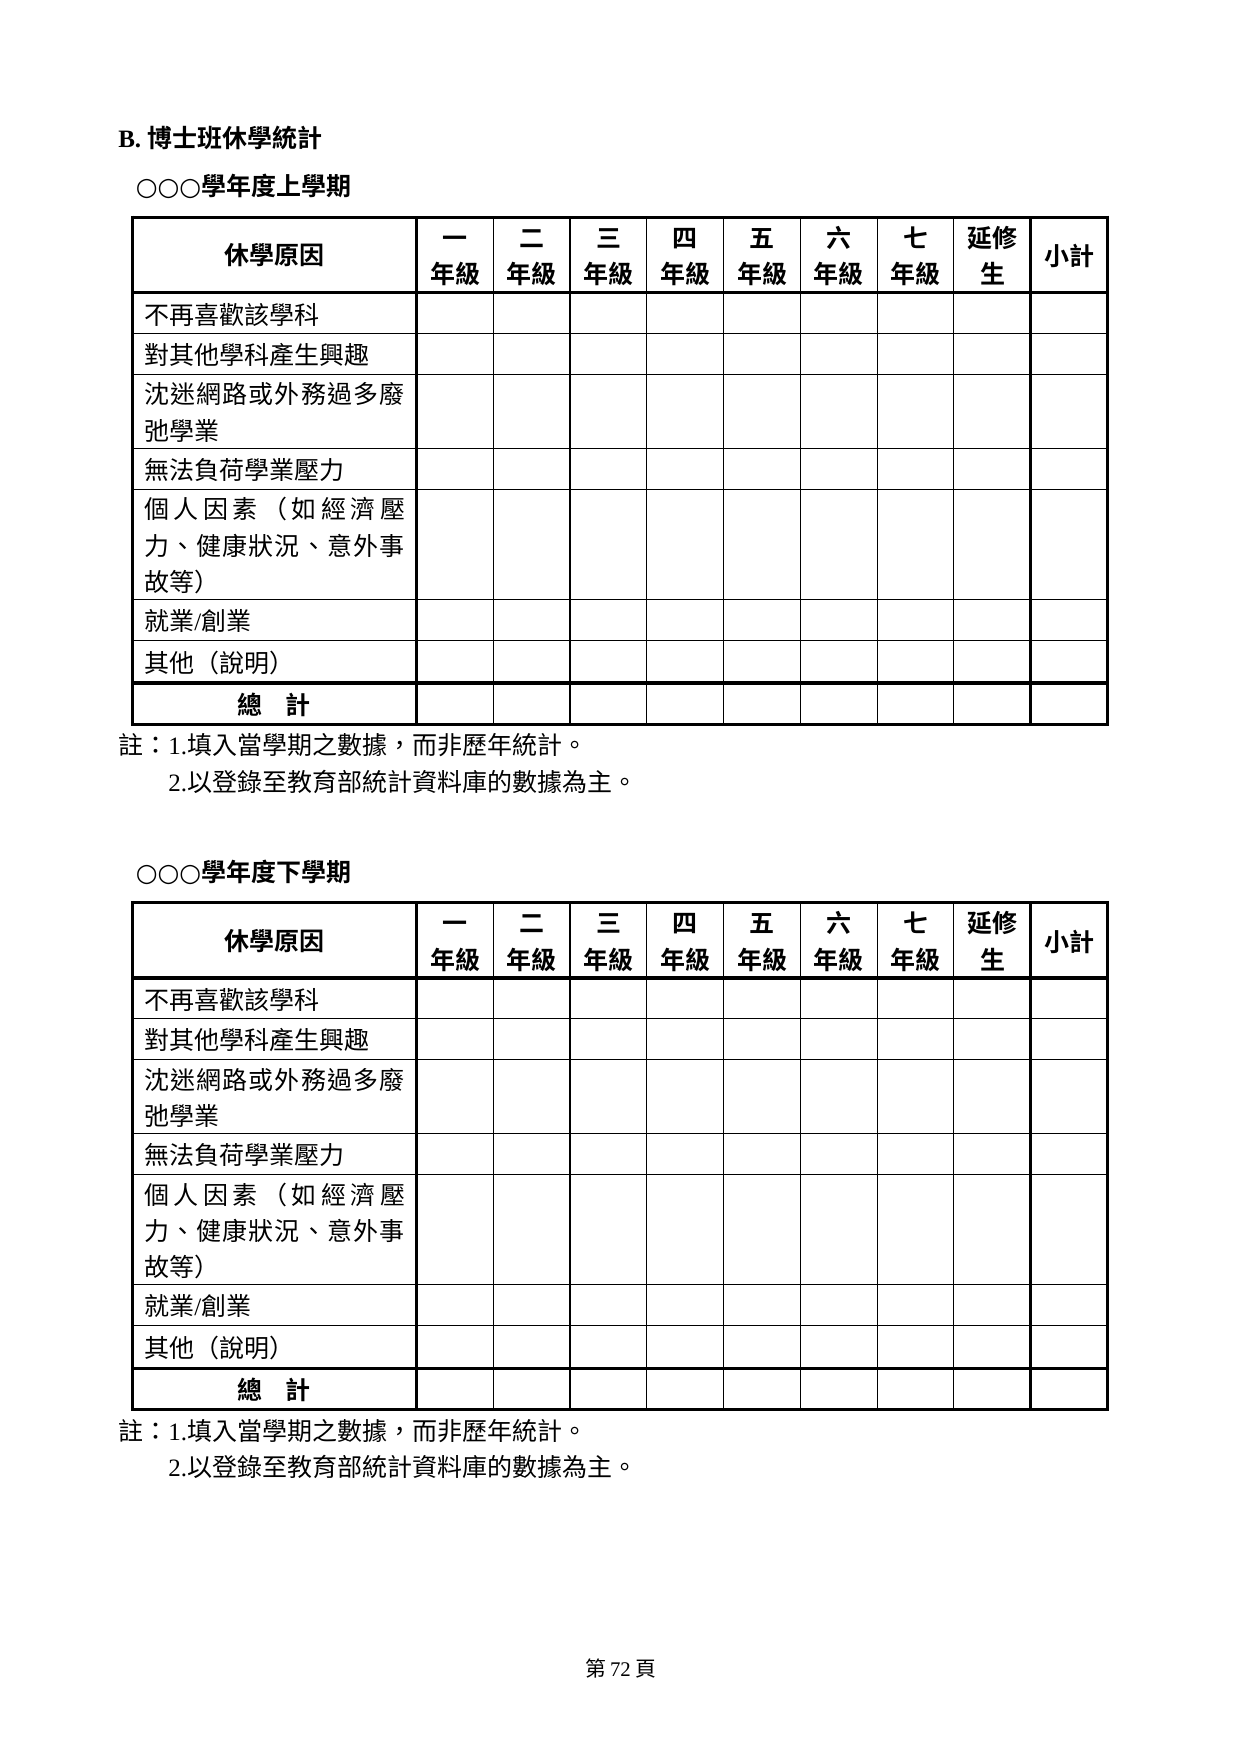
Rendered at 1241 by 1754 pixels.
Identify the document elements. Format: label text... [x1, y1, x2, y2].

table_cell [571, 1326, 646, 1367]
table_cell 不再喜歡該學科 [134, 294, 415, 333]
table_cell [801, 375, 877, 447]
table_cell [494, 641, 569, 681]
table_cell [647, 449, 723, 489]
table_cell 沈迷網路或外務過多廢弛學業 [134, 1060, 415, 1133]
table_cell 沈迷網路或外務過多廢弛學業 [134, 375, 415, 447]
table_header 四 年級 [647, 904, 723, 976]
table_cell [801, 334, 877, 374]
table_cell [724, 1370, 800, 1408]
text ○○○學年度下學期 [136, 852, 1122, 888]
table_header 休學原因 [134, 219, 415, 291]
table_cell [878, 1370, 953, 1408]
table_cell 不再喜歡該學科 [134, 980, 415, 1018]
table_cell [801, 600, 877, 640]
table_header 五 年級 [724, 904, 800, 976]
table_header 一 年級 [418, 219, 493, 291]
table_cell [494, 334, 569, 374]
table_cell [647, 685, 723, 723]
table_cell [878, 641, 953, 681]
table_cell [647, 334, 723, 374]
table_header 四 年級 [647, 219, 723, 291]
table_cell [494, 1019, 569, 1059]
table_cell [494, 1370, 569, 1408]
table_cell [724, 641, 800, 681]
table_cell [571, 1285, 646, 1325]
table_cell [954, 449, 1029, 489]
table_cell [1032, 1175, 1106, 1284]
table_cell [571, 1019, 646, 1059]
table_cell [1032, 641, 1106, 681]
table_cell [954, 980, 1029, 1018]
table_cell 就業/創業 [134, 1285, 415, 1325]
table_cell [878, 685, 953, 723]
table_cell [571, 334, 646, 374]
table_cell [571, 1134, 646, 1174]
table_cell [801, 1019, 877, 1059]
table_cell [954, 1175, 1029, 1284]
table_cell [418, 1019, 493, 1059]
table_cell [878, 1060, 953, 1133]
table_cell [954, 1326, 1029, 1367]
table_cell 無法負荷學業壓力 [134, 1134, 415, 1174]
table_cell [647, 980, 723, 1018]
table_header 休學原因 [134, 904, 415, 976]
table_cell [494, 600, 569, 640]
table_cell [801, 1134, 877, 1174]
table_header 小計 [1032, 904, 1106, 976]
table_cell [647, 600, 723, 640]
table_cell 其他（說明） [134, 641, 415, 681]
text ○○○學年度上學期 [136, 167, 1122, 203]
table_cell [571, 600, 646, 640]
table_cell 其他（說明） [134, 1326, 415, 1367]
table_cell [801, 490, 877, 599]
table_cell 對其他學科產生興趣 [134, 334, 415, 374]
table_cell [878, 334, 953, 374]
table_cell [801, 641, 877, 681]
table_cell 個人因素（如經濟壓力、健康狀況、意外事故等） [134, 1175, 415, 1284]
table_cell [418, 1326, 493, 1367]
table_header 延修生 [954, 904, 1029, 976]
table_cell [418, 1370, 493, 1408]
table_cell [571, 1060, 646, 1133]
table_cell [1032, 334, 1106, 374]
table_cell [494, 1285, 569, 1325]
table_cell [571, 1175, 646, 1284]
table_cell [878, 375, 953, 447]
table_cell [418, 685, 493, 723]
table_cell [494, 375, 569, 447]
table_cell [1032, 1326, 1106, 1367]
table_cell [418, 1060, 493, 1133]
table_cell [647, 375, 723, 447]
table_cell [954, 600, 1029, 640]
table_header 一 年級 [418, 904, 493, 976]
table_cell [647, 294, 723, 333]
table_cell [724, 490, 800, 599]
table_cell [724, 1019, 800, 1059]
table_cell [878, 294, 953, 333]
table_cell [878, 1285, 953, 1325]
table_cell [724, 685, 800, 723]
table_header 延修生 [954, 219, 1029, 291]
table_cell [418, 375, 493, 447]
table_cell [1032, 1019, 1106, 1059]
table_cell [418, 600, 493, 640]
table_cell [954, 375, 1029, 447]
table_cell [954, 1134, 1029, 1174]
table_cell [724, 449, 800, 489]
table_cell 就業/創業 [134, 600, 415, 640]
table_cell [418, 490, 493, 599]
table_cell [724, 294, 800, 333]
table_header 七 年級 [878, 219, 953, 291]
table_cell [801, 1285, 877, 1325]
table_header 六 年級 [801, 904, 877, 976]
table_cell [954, 334, 1029, 374]
table_cell [801, 294, 877, 333]
table_cell [801, 1060, 877, 1133]
table_cell [954, 1060, 1029, 1133]
table_cell [494, 294, 569, 333]
table_cell [954, 1285, 1029, 1325]
table_cell [801, 980, 877, 1018]
table_cell [418, 1134, 493, 1174]
table_cell [1032, 600, 1106, 640]
table_cell [647, 641, 723, 681]
table_cell [571, 449, 646, 489]
table_cell [1032, 490, 1106, 599]
table_cell [954, 685, 1029, 723]
table_cell [1032, 294, 1106, 333]
table_cell [571, 1370, 646, 1408]
table_cell [954, 1019, 1029, 1059]
table_cell [418, 334, 493, 374]
table_cell [647, 1019, 723, 1059]
table_cell [494, 1134, 569, 1174]
table_cell [418, 294, 493, 333]
table_header 小計 [1032, 219, 1106, 291]
table_cell [571, 375, 646, 447]
table_cell [878, 1326, 953, 1367]
table_cell [878, 600, 953, 640]
table_cell [878, 490, 953, 599]
table_cell [1032, 1134, 1106, 1174]
table_cell [647, 490, 723, 599]
text 註：1.填入當學期之數據，而非歷年統計。 [118, 726, 1122, 762]
table_cell 個人因素（如經濟壓力、健康狀況、意外事故等） [134, 490, 415, 599]
table_cell [954, 490, 1029, 599]
text 2.以登錄至教育部統計資料庫的數據為主。 [118, 1447, 1122, 1483]
table_cell [724, 1175, 800, 1284]
table_cell [494, 449, 569, 489]
table_cell [1032, 1060, 1106, 1133]
table_cell [494, 490, 569, 599]
table_header 二 年級 [494, 219, 569, 291]
table_cell [1032, 1370, 1106, 1408]
table_cell [418, 449, 493, 489]
table_cell [571, 685, 646, 723]
table_cell 總 計 [134, 685, 415, 723]
table_cell [878, 1019, 953, 1059]
table_cell [571, 641, 646, 681]
table_cell [801, 1175, 877, 1284]
table_cell [801, 1370, 877, 1408]
table_header 二 年級 [494, 904, 569, 976]
table_cell [724, 1060, 800, 1133]
table_header 三 年級 [571, 904, 646, 976]
table_cell [418, 1175, 493, 1284]
table_cell [724, 1134, 800, 1174]
table_cell [801, 685, 877, 723]
table_cell [647, 1285, 723, 1325]
table_cell [571, 980, 646, 1018]
table_cell 無法負荷學業壓力 [134, 449, 415, 489]
table_cell [494, 980, 569, 1018]
table_cell [1032, 375, 1106, 447]
table_cell 總 計 [134, 1370, 415, 1408]
table_cell [724, 375, 800, 447]
table_cell [801, 1326, 877, 1367]
table_cell [1032, 1285, 1106, 1325]
table_cell 對其他學科產生興趣 [134, 1019, 415, 1059]
table_cell [724, 1326, 800, 1367]
table_cell [1032, 449, 1106, 489]
text 2.以登錄至教育部統計資料庫的數據為主。 [118, 762, 1122, 798]
table_cell [954, 641, 1029, 681]
table_cell [647, 1134, 723, 1174]
table_header 六 年級 [801, 219, 877, 291]
table_cell [647, 1370, 723, 1408]
table_cell [494, 685, 569, 723]
table_cell [878, 1134, 953, 1174]
table_cell [724, 1285, 800, 1325]
table_cell [954, 1370, 1029, 1408]
table_cell [724, 600, 800, 640]
text 註：1.填入當學期之數據，而非歷年統計。 [118, 1411, 1122, 1447]
table_header 五 年級 [724, 219, 800, 291]
table_cell [647, 1326, 723, 1367]
table_cell [418, 641, 493, 681]
table_cell [571, 294, 646, 333]
table_cell [801, 449, 877, 489]
table_cell [878, 449, 953, 489]
table_header 七 年級 [878, 904, 953, 976]
text B. 博士班休學統計 [118, 118, 1197, 154]
table_header 三 年級 [571, 219, 646, 291]
table_cell [494, 1326, 569, 1367]
table_cell [724, 334, 800, 374]
table_cell [647, 1175, 723, 1284]
table_cell [418, 980, 493, 1018]
table_cell [878, 980, 953, 1018]
table_cell [571, 490, 646, 599]
table_cell [494, 1175, 569, 1284]
table_cell [647, 1060, 723, 1133]
table_cell [724, 980, 800, 1018]
table_cell [494, 1060, 569, 1133]
table_cell [1032, 685, 1106, 723]
table_cell [878, 1175, 953, 1284]
table_cell [418, 1285, 493, 1325]
table_cell [954, 294, 1029, 333]
table_cell [1032, 980, 1106, 1018]
